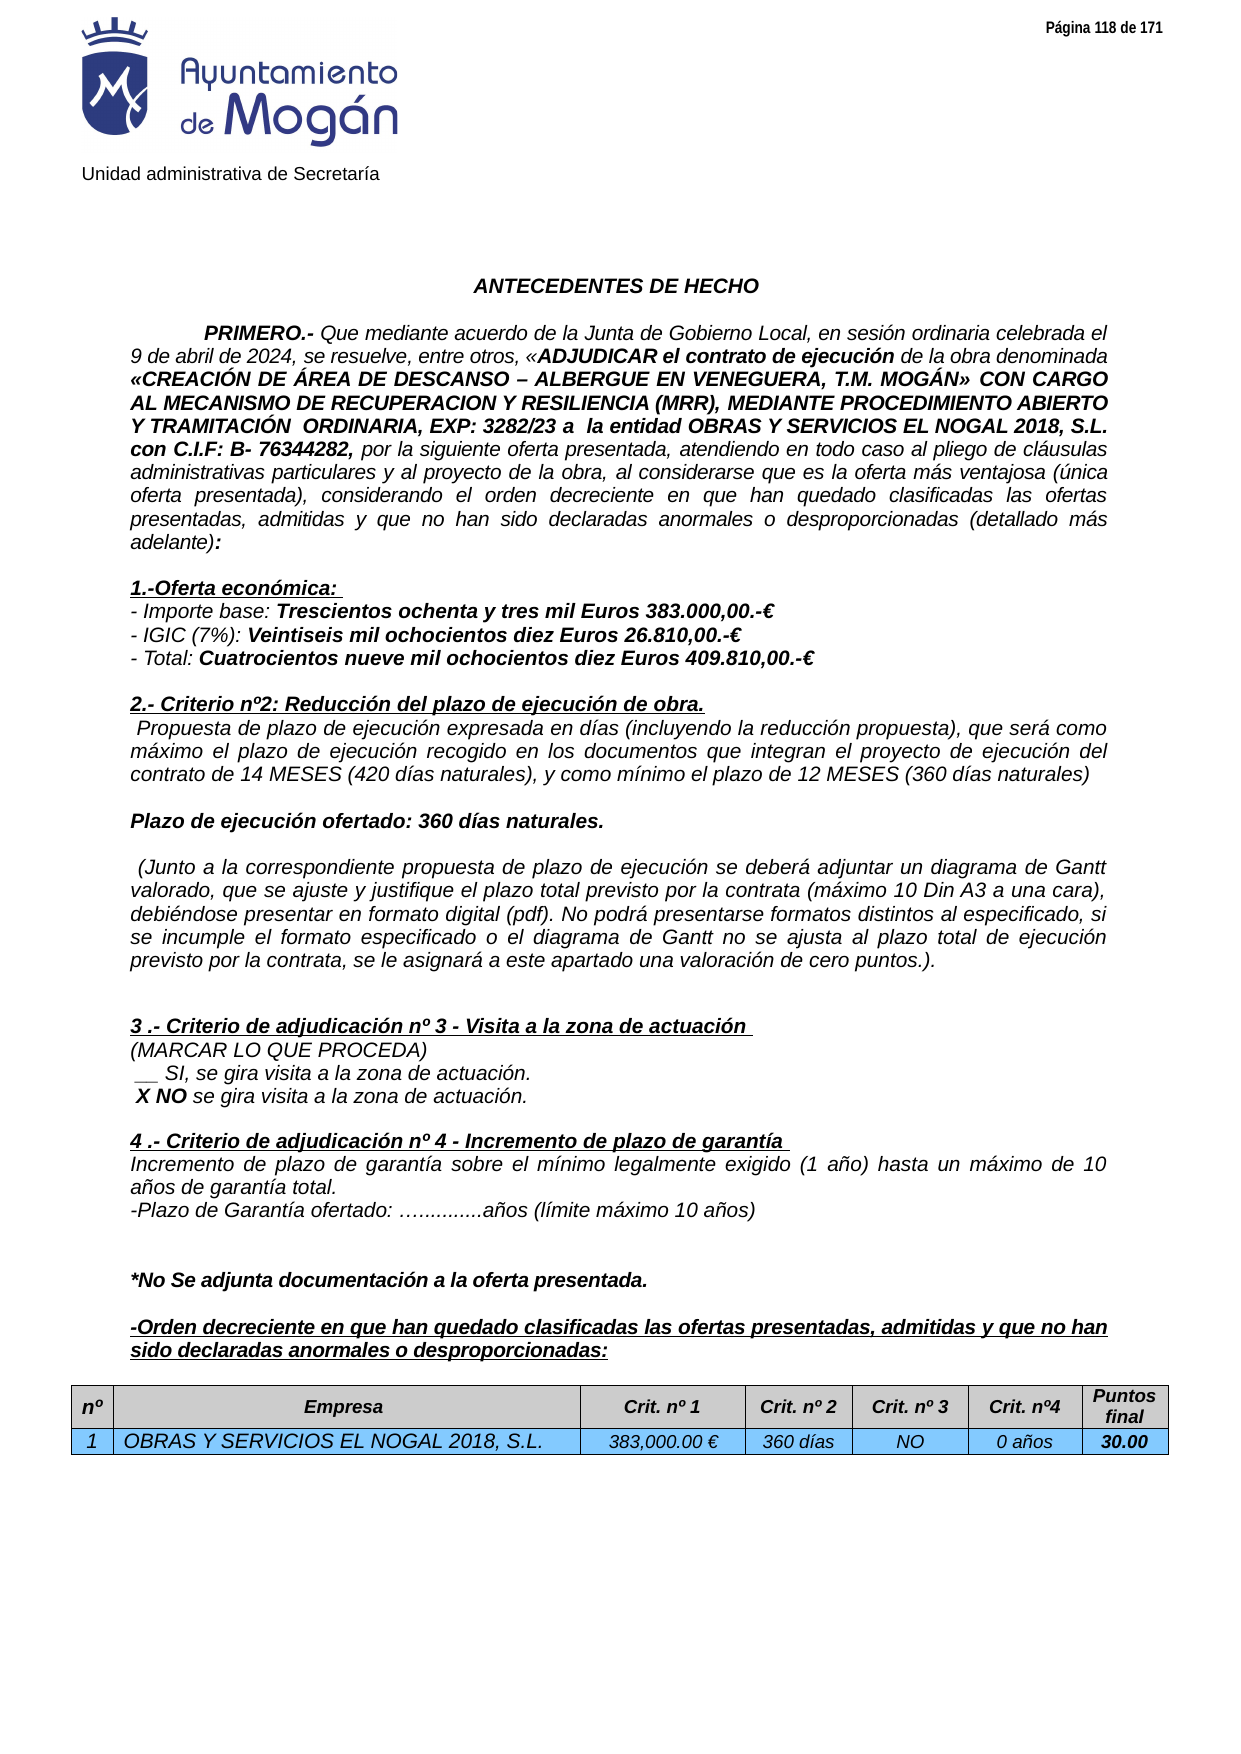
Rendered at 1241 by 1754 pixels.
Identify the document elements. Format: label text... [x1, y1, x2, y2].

text - Importe base: Trescientos ochenta y tres mil Euros 383.000,00.-€ [130, 600, 1110, 623]
text (Junto a la correspondiente propuesta de plazo de ejecución se deberá adjuntar un diagrama de Gantt valorado, que se ajuste y justifique el plazo total previsto por la contrata (máximo 10 Din A3 a una cara), debiéndose presentar en formato digital (pdf). No podrá presentarse formatos distintos al especificado, si se incumple el formato especificado o el diagrama de Gantt no se ajusta al plazo total de ejecución previsto por la contrata, se le asignará a este apartado una valoración de cero puntos.). [130, 856, 1110, 972]
text -Plazo de Garantía ofertado: …...........años (límite máximo 10 años) [130, 1199, 1110, 1222]
text 1.-Oferta económica: [130, 577, 1110, 600]
text Incremento de plazo de garantía sobre el mínimo legalmente exigido (1 año) hasta un máximo de 10 años de garantía total. [130, 1153, 1110, 1199]
table_header nº [72, 1386, 113, 1428]
table_cell 1 [72, 1429, 113, 1454]
table_header Puntos final [1083, 1386, 1168, 1428]
text (MARCAR LO QUE PROCEDA) [130, 1038, 1110, 1061]
table_cell NO [853, 1429, 968, 1454]
text Plazo de ejecución ofertado: 360 días naturales. [130, 809, 1110, 832]
table_cell 383.000,00 € [581, 1429, 745, 1454]
text X NO se gira visita a la zona de actuación. [130, 1084, 1110, 1108]
text PRIMERO.- Que mediante acuerdo de la Junta de Gobierno Local, en sesión ordinaria celebrada el 9 de abril de 2024, se resuelve, entre otros, «ADJUDICAR el contrato de ejecución de la obra denominada «CREACIÓN DE ÁREA DE DESCANSO – ALBERGUE EN VENEGUERA, T.M. MOGÁN» CON CARGO AL MECANISMO DE RECUPERACION Y RESILIENCIA (MRR), MEDIANTE PROCEDIMIENTO ABIERTO Y TRAMITACIÓN ORDINARIA, EXP: 3282/23 a la entidad OBRAS Y SERVICIOS EL NOGAL 2018, S.L. con C.I.F: B- 76344282, por la siguiente oferta presentada, atendiendo en todo caso al pliego de cláusulas administrativas particulares y al proyecto de la obra, al considerarse que es la oferta más ventajosa (única oferta presentada), considerando el orden decreciente en que han quedado clasificadas las ofertas presentadas, admitidas y que no han sido declaradas anormales o desproporcionadas (detallado más adelante): [130, 321, 1110, 554]
table_cell 360 días [746, 1429, 852, 1454]
table_cell OBRAS Y SERVICIOS EL NOGAL 2018, S.L. [114, 1429, 580, 1454]
table_header Crit. nº 1 [581, 1386, 745, 1428]
table_header Crit. nº4 [969, 1386, 1082, 1428]
text __ SI, se gira visita a la zona de actuación. [130, 1061, 1110, 1084]
table_header Empresa [114, 1386, 580, 1428]
table_header Crit. nº 2 [746, 1386, 852, 1428]
text 2.- Criterio nº2: Reducción del plazo de ejecución de obra. [130, 693, 1110, 716]
text ANTECEDENTES DE HECHO [130, 275, 1110, 298]
text - IGIC (7%): Veintiseis mil ochocientos diez Euros 26.810,00.-€ [130, 623, 1110, 647]
table_cell 0 años [969, 1429, 1082, 1454]
text Propuesta de plazo de ejecución expresada en días (incluyendo la reducción propuesta), que será como máximo el plazo de ejecución recogido en los documentos que integran el proyecto de ejecución del contrato de 14 MESES (420 días naturales), y como mínimo el plazo de 12 MESES (360 días naturales) [130, 716, 1110, 786]
text -Orden decreciente en que han quedado clasificadas las ofertas presentadas, admitidas y que no han sido declaradas anormales o desproporcionadas: [130, 1315, 1110, 1362]
table_header Crit. nº 3 [853, 1386, 968, 1428]
picture [81, 17, 398, 153]
text *No Se adjunta documentación a la oferta presentada. [130, 1269, 1110, 1292]
text - Total: Cuatrocientos nueve mil ochocientos diez Euros 409.810,00.-€ [130, 647, 1110, 670]
text 3 .- Criterio de adjudicación nº 3 - Visita a la zona de actuación [130, 1015, 1110, 1038]
text 4 .- Criterio de adjudicación nº 4 - Incremento de plazo de garantía [130, 1129, 1110, 1153]
table_cell 30,00 [1083, 1429, 1168, 1454]
